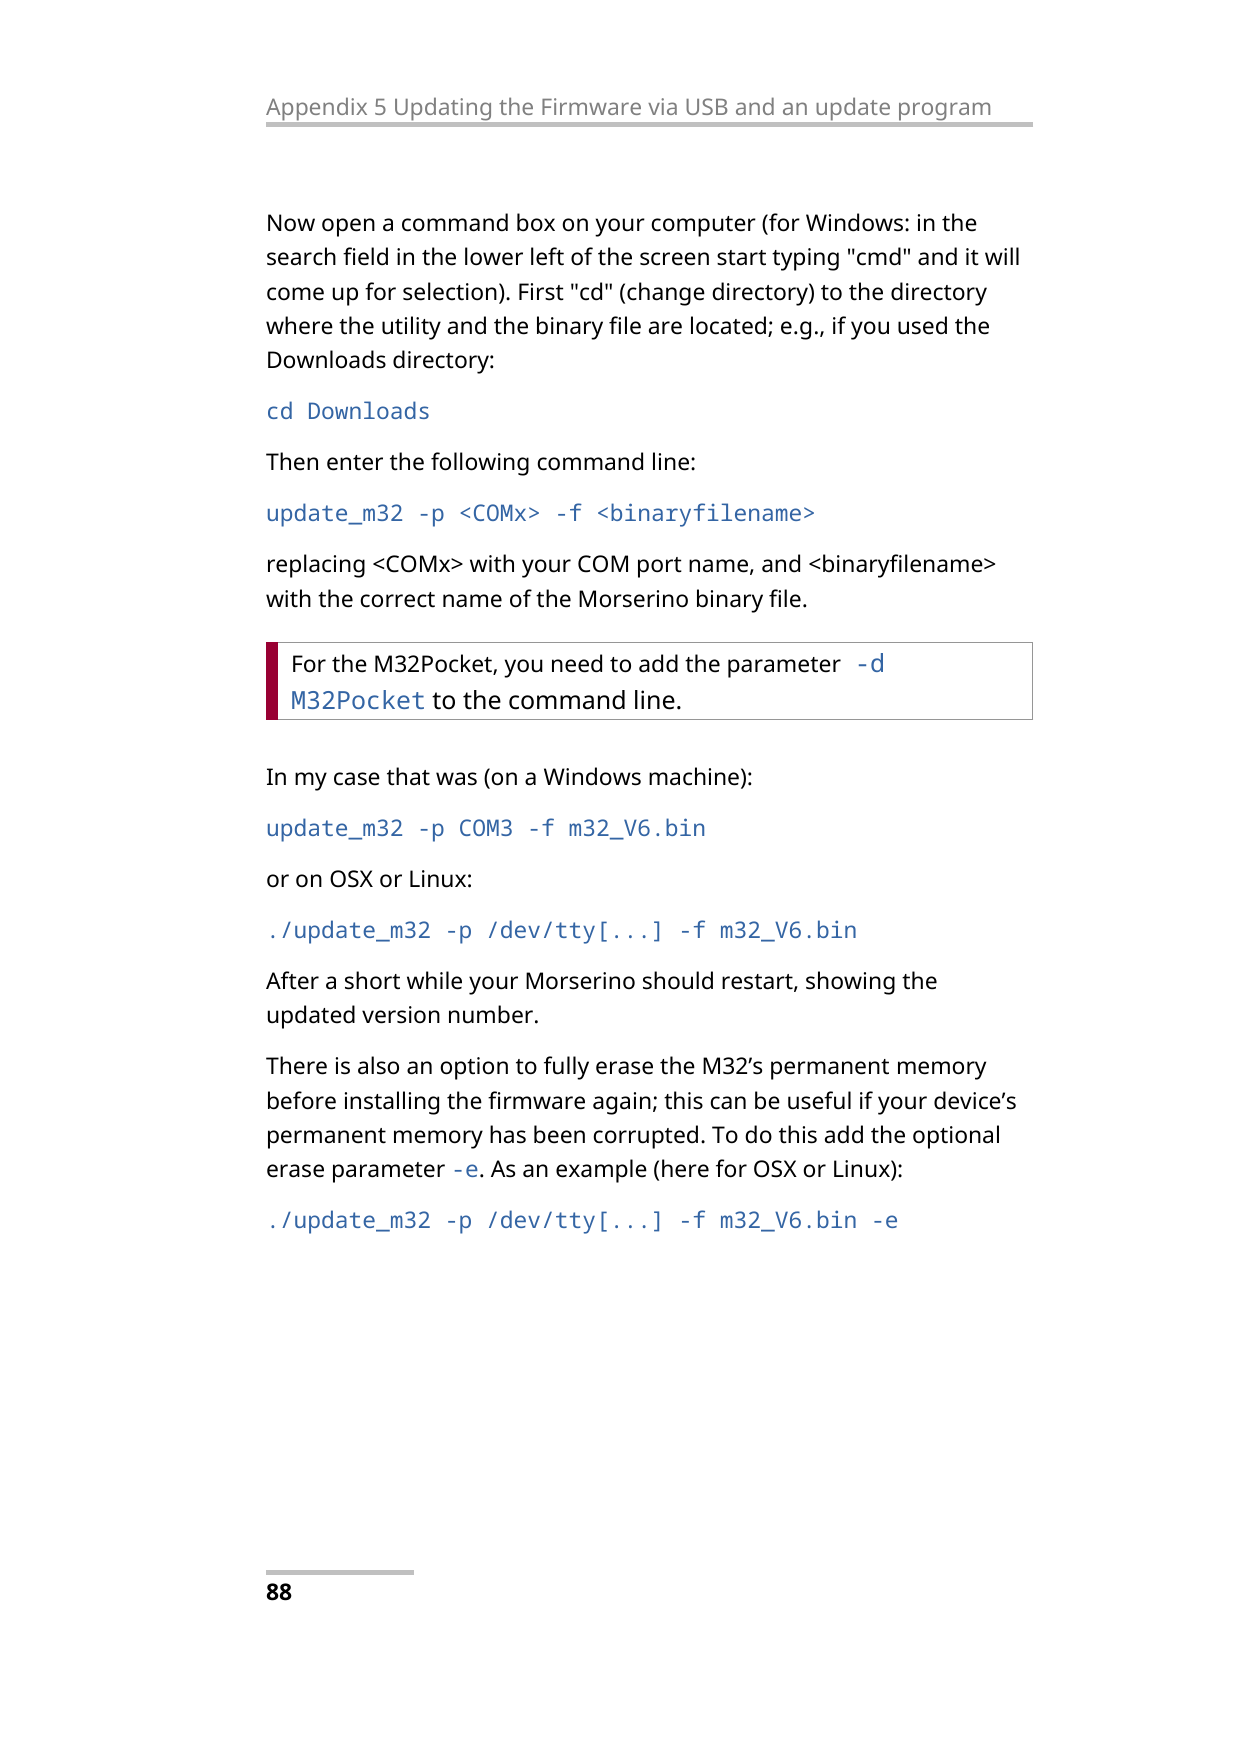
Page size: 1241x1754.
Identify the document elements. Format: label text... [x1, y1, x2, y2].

text ./update_m32 -p /dev/tty[...] -f m32_V6.bin -e [266, 1204, 1033, 1236]
text update_m32 -p <COMx> -f <binaryfilename> [266, 497, 1033, 529]
text replacing <COMx> with your COM port name, and <binaryfilename> with the correct name of the Morserino binary file. [266, 548, 1033, 614]
text For the M32Pocket, you need to add the parameter -d M32Pocket to the command line. [278, 643, 1032, 719]
text update_m32 -p COM3 -f m32_V6.bin [266, 812, 1033, 843]
text Now open a command box on your computer (for Windows: in the search field in the lower left of the screen start typing "cmd" and it will come up for selection). First "cd" (change directory) to the directory where the utility and the binary file are located; e.g., if you used the Downloads directory: [266, 207, 1033, 376]
text ./update_m32 -p /dev/tty[...] -f m32_V6.bin [266, 914, 1033, 945]
text cd Downloads [266, 395, 1033, 427]
text In my case that was (on a Windows machine): [266, 761, 1033, 792]
text After a short while your Morserino should restart, showing the updated version number. [266, 965, 1033, 1031]
text or on OSX or Linux: [266, 863, 1033, 894]
text Then enter the following command line: [266, 446, 1033, 478]
text There is also an option to fully erase the M32’s permanent memory before installing the firmware again; this can be useful if your device’s permanent memory has been corrupted. To do this add the optional erase parameter -e. As an example (here for OSX or Linux): [266, 1050, 1033, 1185]
